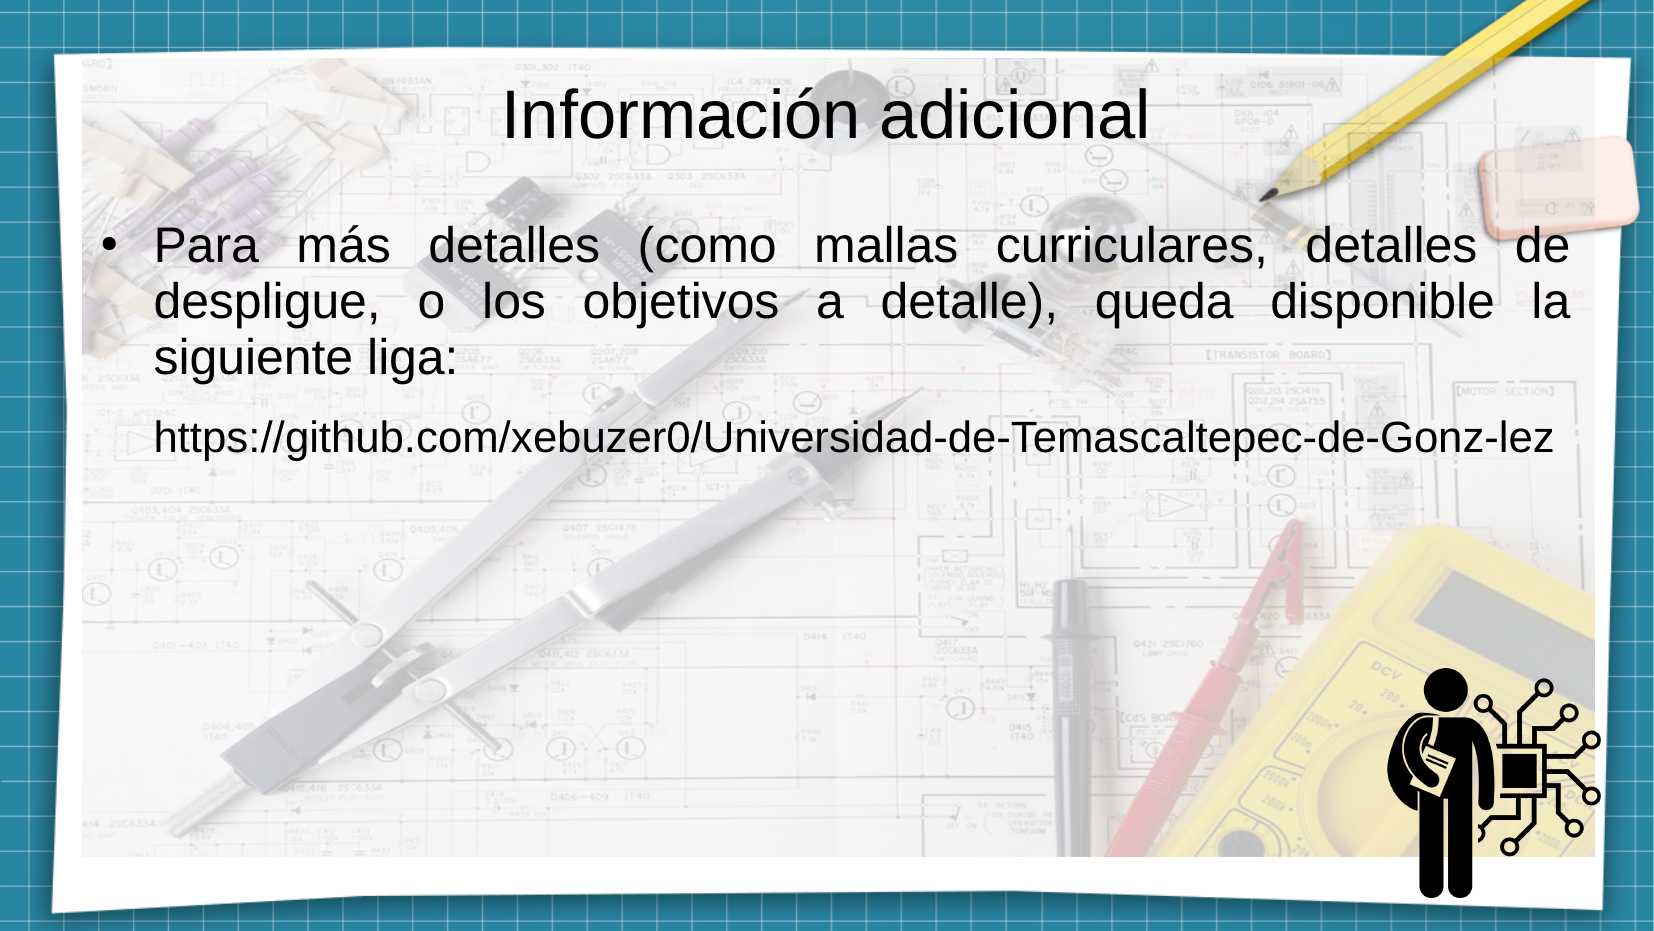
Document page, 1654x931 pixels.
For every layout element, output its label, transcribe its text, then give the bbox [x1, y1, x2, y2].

list Para más detalles (como mallas curriculares, detalles de despligue, o los objetivos a detalle), queda disponible la siguiente liga: https://github.com/xebuzer0/Universidad-de-Temascaltepec-de-Gonz-lez [82, 217, 1571, 857]
picture [0, 0, 1654, 931]
title Información adicional [82, 37, 1571, 193]
